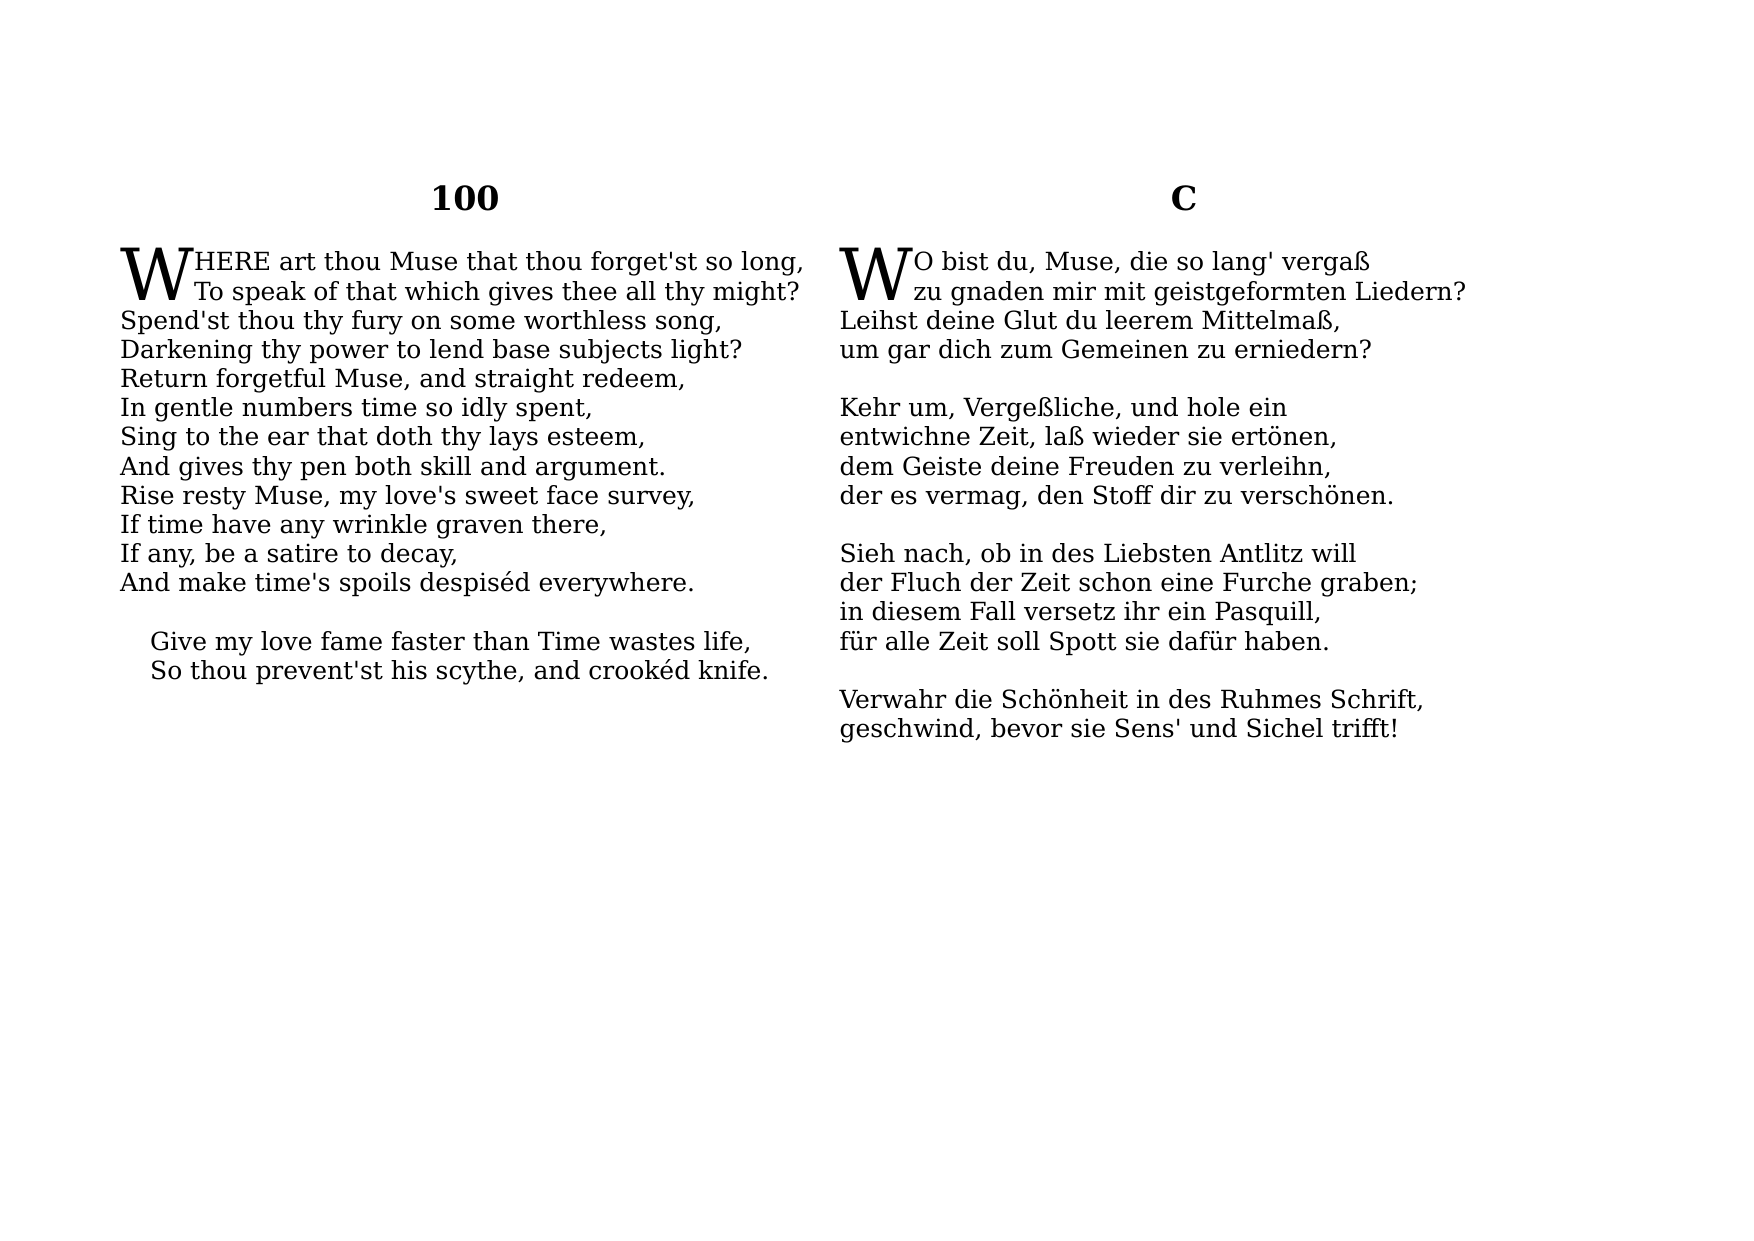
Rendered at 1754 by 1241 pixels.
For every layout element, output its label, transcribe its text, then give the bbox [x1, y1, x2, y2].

text Kehr um, Vergeßliche, und hole ein entwichne Zeit, laß wieder sie ertönen, dem Geiste deine Freuden zu verleihn, der es vermag, den Stoff dir zu verschönen. [839, 393, 1528, 510]
text Verwahr die Schönheit in des Ruhmes Schrift, geschwind, bevor sie Sens' und Sichel trifft! [839, 685, 1528, 743]
text Sieh nach, ob in des Liebsten Antlitz will der Fluch der Zeit schon eine Furche graben; in diesem Fall versetz ihr ein Pasquill, für alle Zeit soll Spott sie dafür haben. [839, 539, 1528, 656]
text WO bist du, Muse, die so lang' vergaß zu gnaden mir mit geistgeformten Liedern? Leihst deine Glut du leerem Mittelmaß, um gar dich zum Gemeinen zu erniedern? [839, 247, 1528, 364]
text WHERE art thou Muse that thou forget'st so long, To speak of that which gives thee all thy might? Spend'st thou thy fury on some worthless song, Darkening thy power to lend base subjects light? Return forgetful Muse, and straight redeem, In gentle numbers time so idly spent, Sing to the ear that doth thy lays esteem, And gives thy pen both skill and argument. Rise resty Muse, my love's sweet face survey, If time have any wrinkle graven there, If any, be a satire to decay, And make time's spoils despiséd everywhere. [120, 247, 809, 597]
text 100 [120, 179, 809, 218]
text Give my love fame faster than Time wastes life, So thou prevent'st his scythe, and crookéd knife. [150, 627, 809, 685]
text C [839, 179, 1528, 218]
